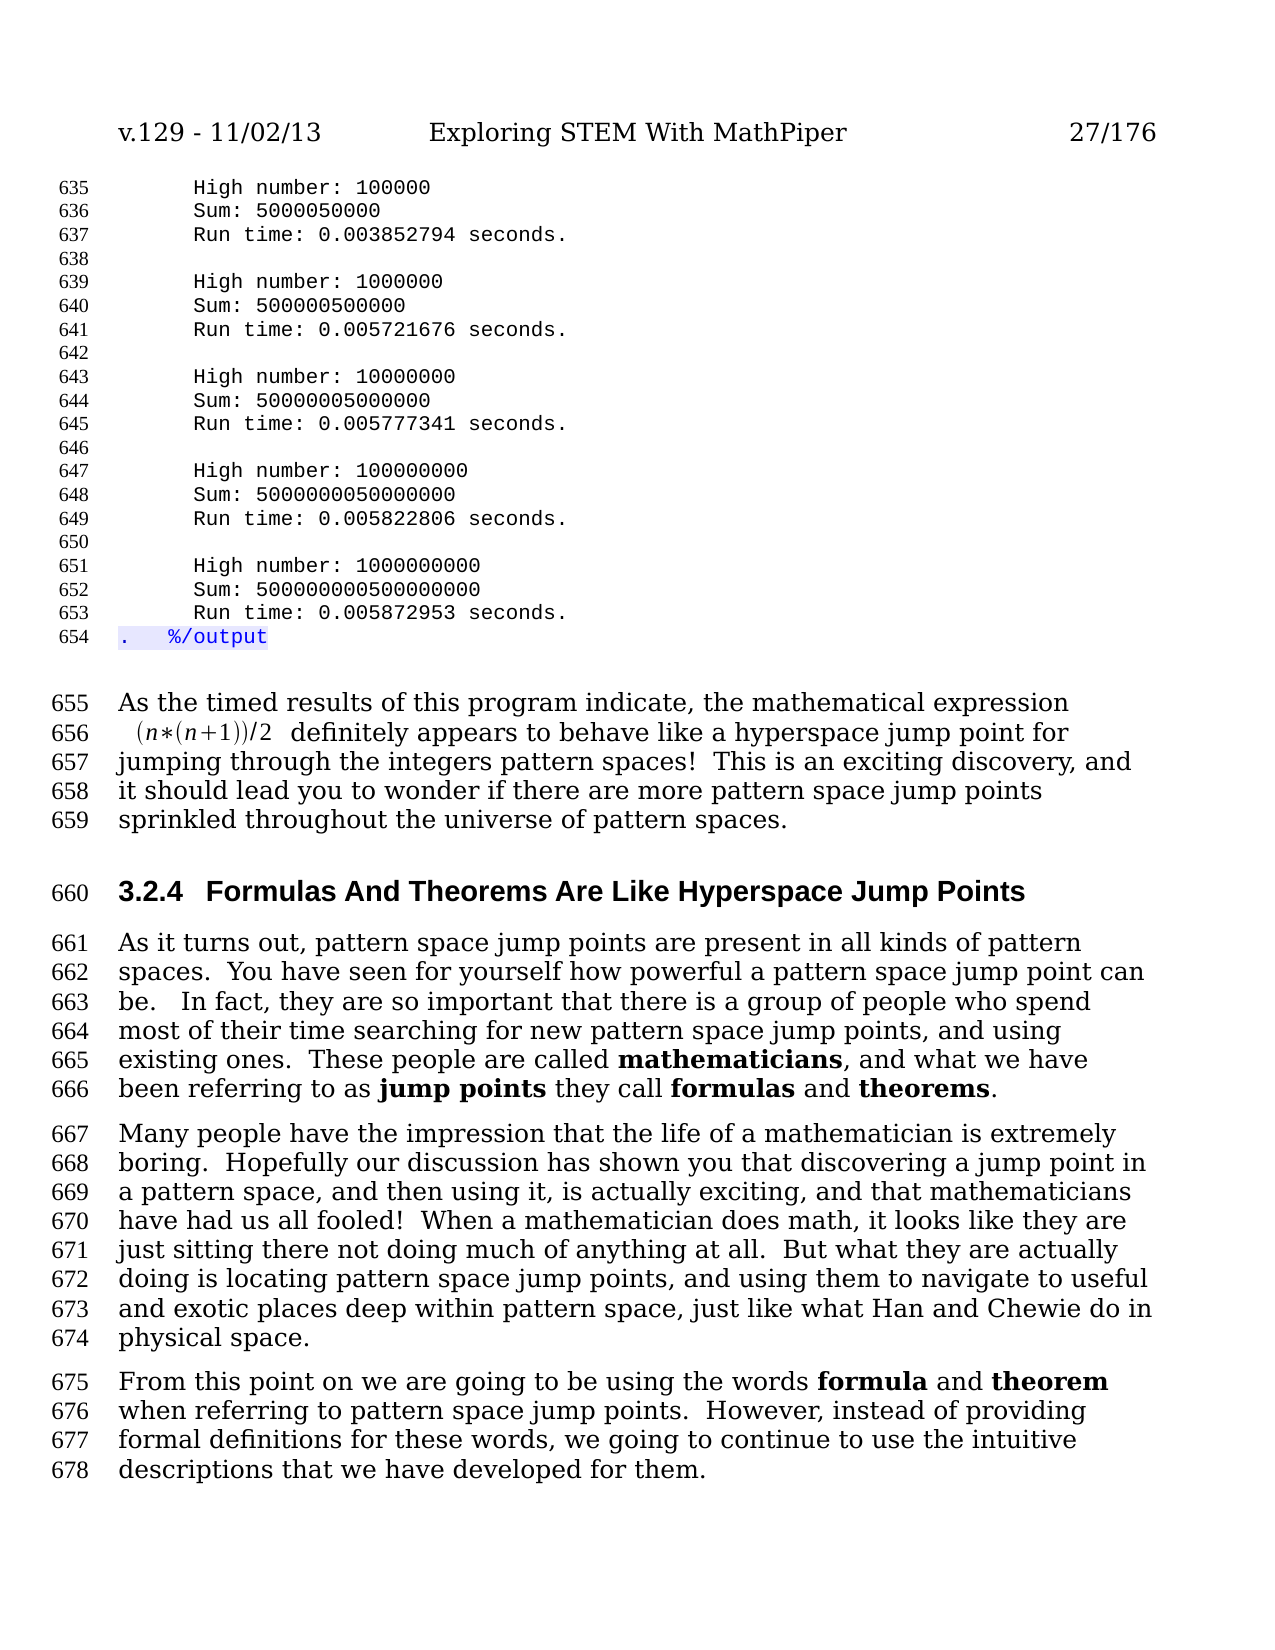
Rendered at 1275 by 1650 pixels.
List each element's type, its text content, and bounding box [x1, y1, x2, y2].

text Run time: 0.005872953 seconds. [118, 602, 1157, 626]
text High number: 1000000 [118, 271, 1157, 295]
text High number: 1000000000 [118, 555, 1157, 579]
text Sum: 500000000500000000 [118, 579, 1157, 602]
text As it turns out, pattern space jump points are present in all kinds of pattern spaces. You have seen for yourself how powerful a pattern space jump point can be. In fact, they are so important that there is a group of people who spend most of their time searching for new pattern space jump points, and using existing ones. These people are called mathematicians, and what we have been referring to as jump points they call formulas and theorems. [118, 928, 1157, 1104]
text From this point on we are going to be using the words formula and theorem when referring to pattern space jump points. However, instead of providing formal definitions for these words, we going to continue to use the intuitive descriptions that we have developed for them. [118, 1367, 1157, 1484]
text Sum: 5000050000 [118, 200, 1157, 224]
text High number: 10000000 [118, 366, 1157, 389]
text High number: 100000 [118, 177, 1157, 200]
text Run time: 0.003852794 seconds. [118, 224, 1157, 248]
subtitle Formulas And Theorems Are Like Hyperspace Jump Points [118, 874, 1157, 907]
text High number: 100000000 [118, 461, 1157, 484]
text Run time: 0.005777341 seconds. [118, 413, 1157, 437]
text As the timed results of this program indicate, the mathematical expressiondefinitely appears to behave like a hyperspace jump point for jumping through the integers pattern spaces! This is an exciting discovery, and it should lead you to wonder if there are more pattern space jump points sprinkled throughout the universe of pattern spaces. [118, 688, 1157, 835]
text Sum: 50000005000000 [118, 389, 1157, 413]
text Run time: 0.005721676 seconds. [118, 319, 1157, 342]
text Sum: 500000500000 [118, 295, 1157, 319]
text Sum: 5000000050000000 [118, 484, 1157, 508]
text . %/output [118, 626, 1157, 650]
text Run time: 0.005822806 seconds. [118, 508, 1157, 531]
text Many people have the impression that the life of a mathematician is extremely boring. Hopefully our discussion has shown you that discovering a jump point in a pattern space, and then using it, is actually exciting, and that mathematicians have had us all fooled! When a mathematician does math, it looks like they are just sitting there not doing much of anything at all. But what they are actually doing is locating pattern space jump points, and using them to navigate to useful and exotic places deep within pattern space, just like what Han and Chewie do in physical space. [118, 1119, 1157, 1352]
